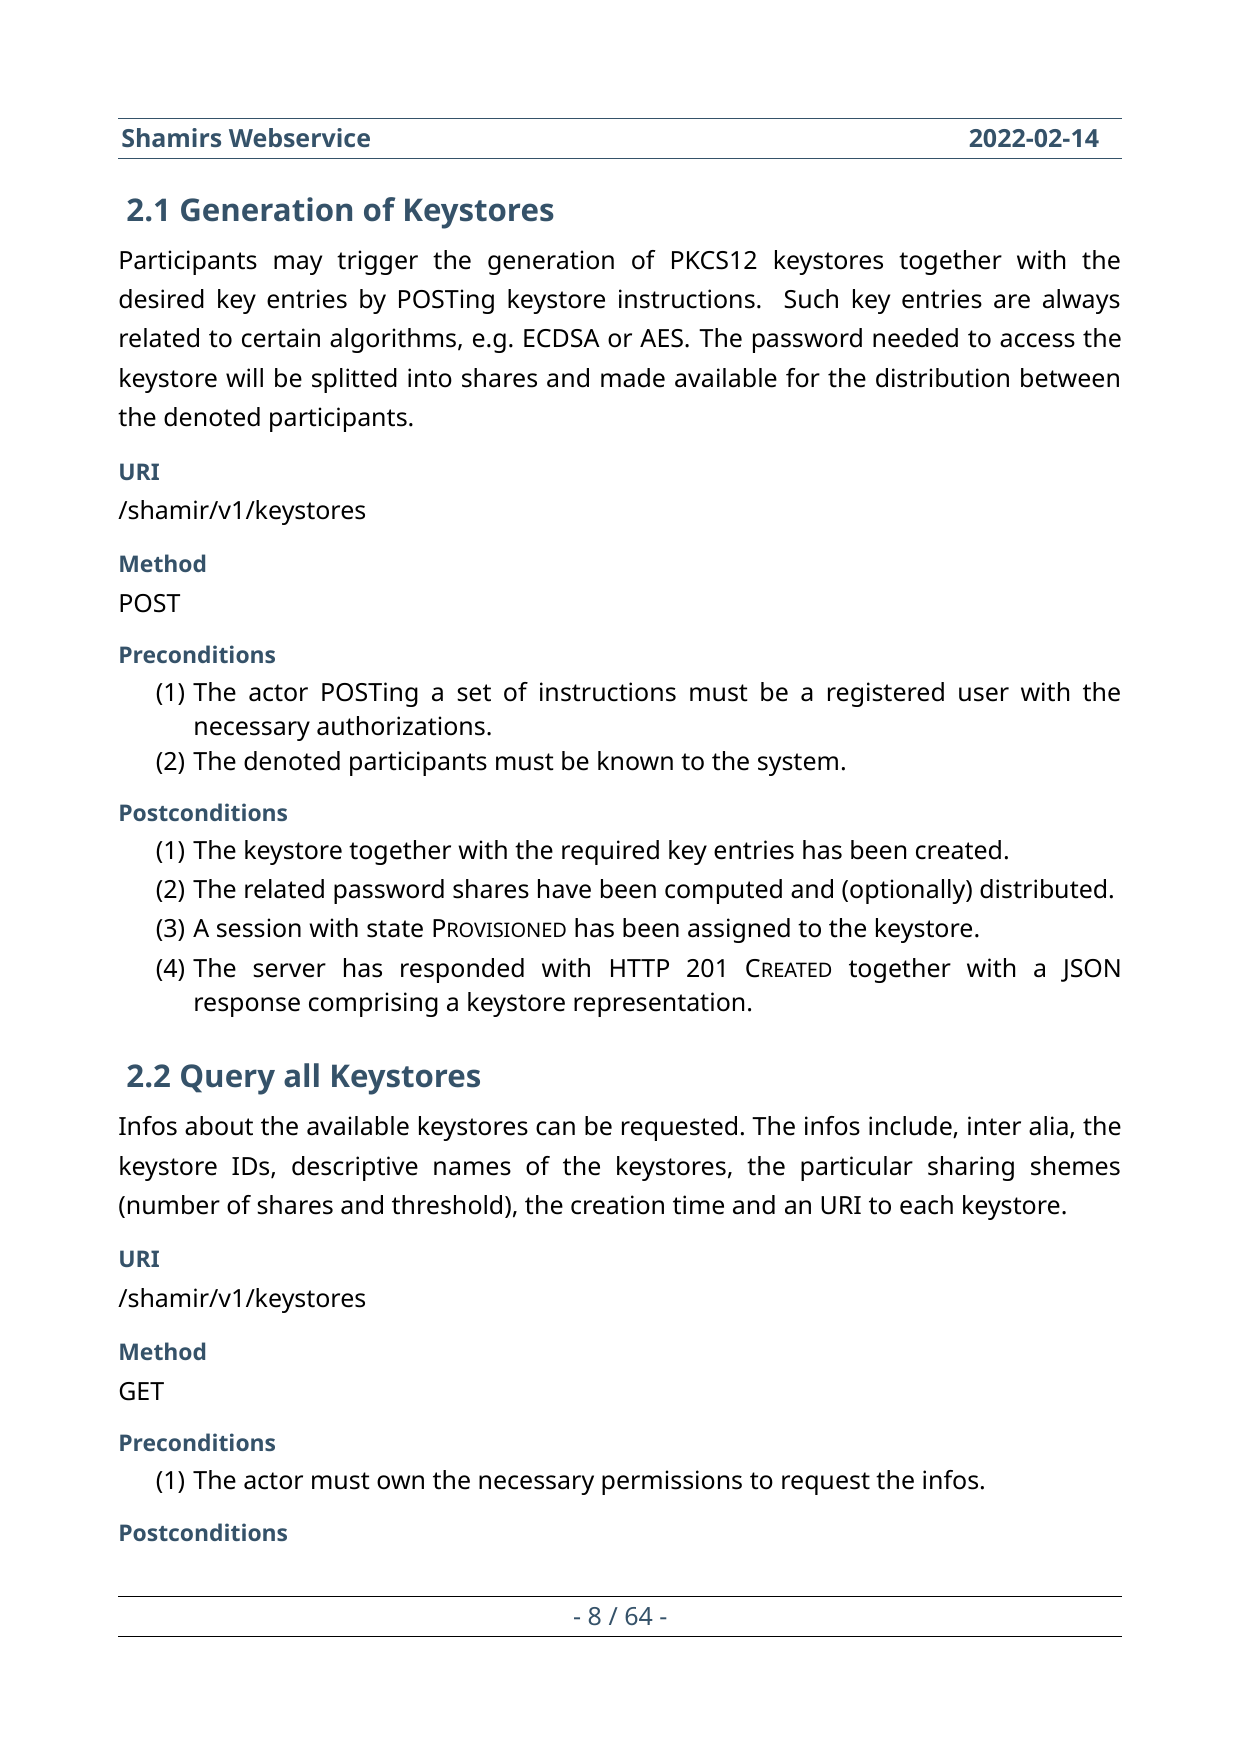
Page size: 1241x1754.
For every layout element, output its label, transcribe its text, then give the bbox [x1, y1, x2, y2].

text Preconditions [118, 1427, 1122, 1458]
text POST [118, 585, 1122, 619]
subtitle Query all Keystores [118, 1054, 1122, 1096]
list The related password shares have been computed and (optionally) distributed. [156, 872, 1122, 906]
text Preconditions [118, 639, 1122, 670]
text GET [118, 1373, 1122, 1407]
text Participants may trigger the generation of PKCS12 keystores together with the desired key entries by POSTing keystore instructions. Such key entries are always related to certain algorithms, e.g. ECDSA or AES. The password needed to access the keystore will be splitted into shares and made available for the distribution between the denoted participants. [118, 243, 1122, 433]
text Postconditions [118, 1517, 1122, 1548]
text URI [118, 1241, 1122, 1275]
text /shamir/v1/keystores [118, 1280, 1122, 1314]
text URI [118, 453, 1122, 487]
text Method [118, 546, 1122, 580]
subtitle Generation of Keystores [118, 188, 1122, 230]
list The actor must own the necessary permissions to request the infos. [156, 1463, 1122, 1497]
text /shamir/v1/keystores [118, 492, 1122, 526]
text Infos about the available keystores can be requested. The infos include, inter alia, the keystore IDs, descriptive names of the keystores, the particular sharing shemes (number of shares and threshold), the creation time and an URI to each keystore. [118, 1109, 1122, 1221]
list A session with state Provisioned has been assigned to the keystore. [156, 911, 1122, 945]
text Postconditions [118, 797, 1122, 828]
list The actor POSTing a set of instructions must be a registered user with the necessary authorizations. [156, 675, 1122, 743]
list The keystore together with the required key entries has been created. [156, 833, 1122, 867]
text Method [118, 1334, 1122, 1368]
list The server has responded with HTTP 201 Created together with a JSON response comprising a keystore representation. [156, 950, 1122, 1018]
list The denoted participants must be known to the system. [156, 743, 1122, 777]
